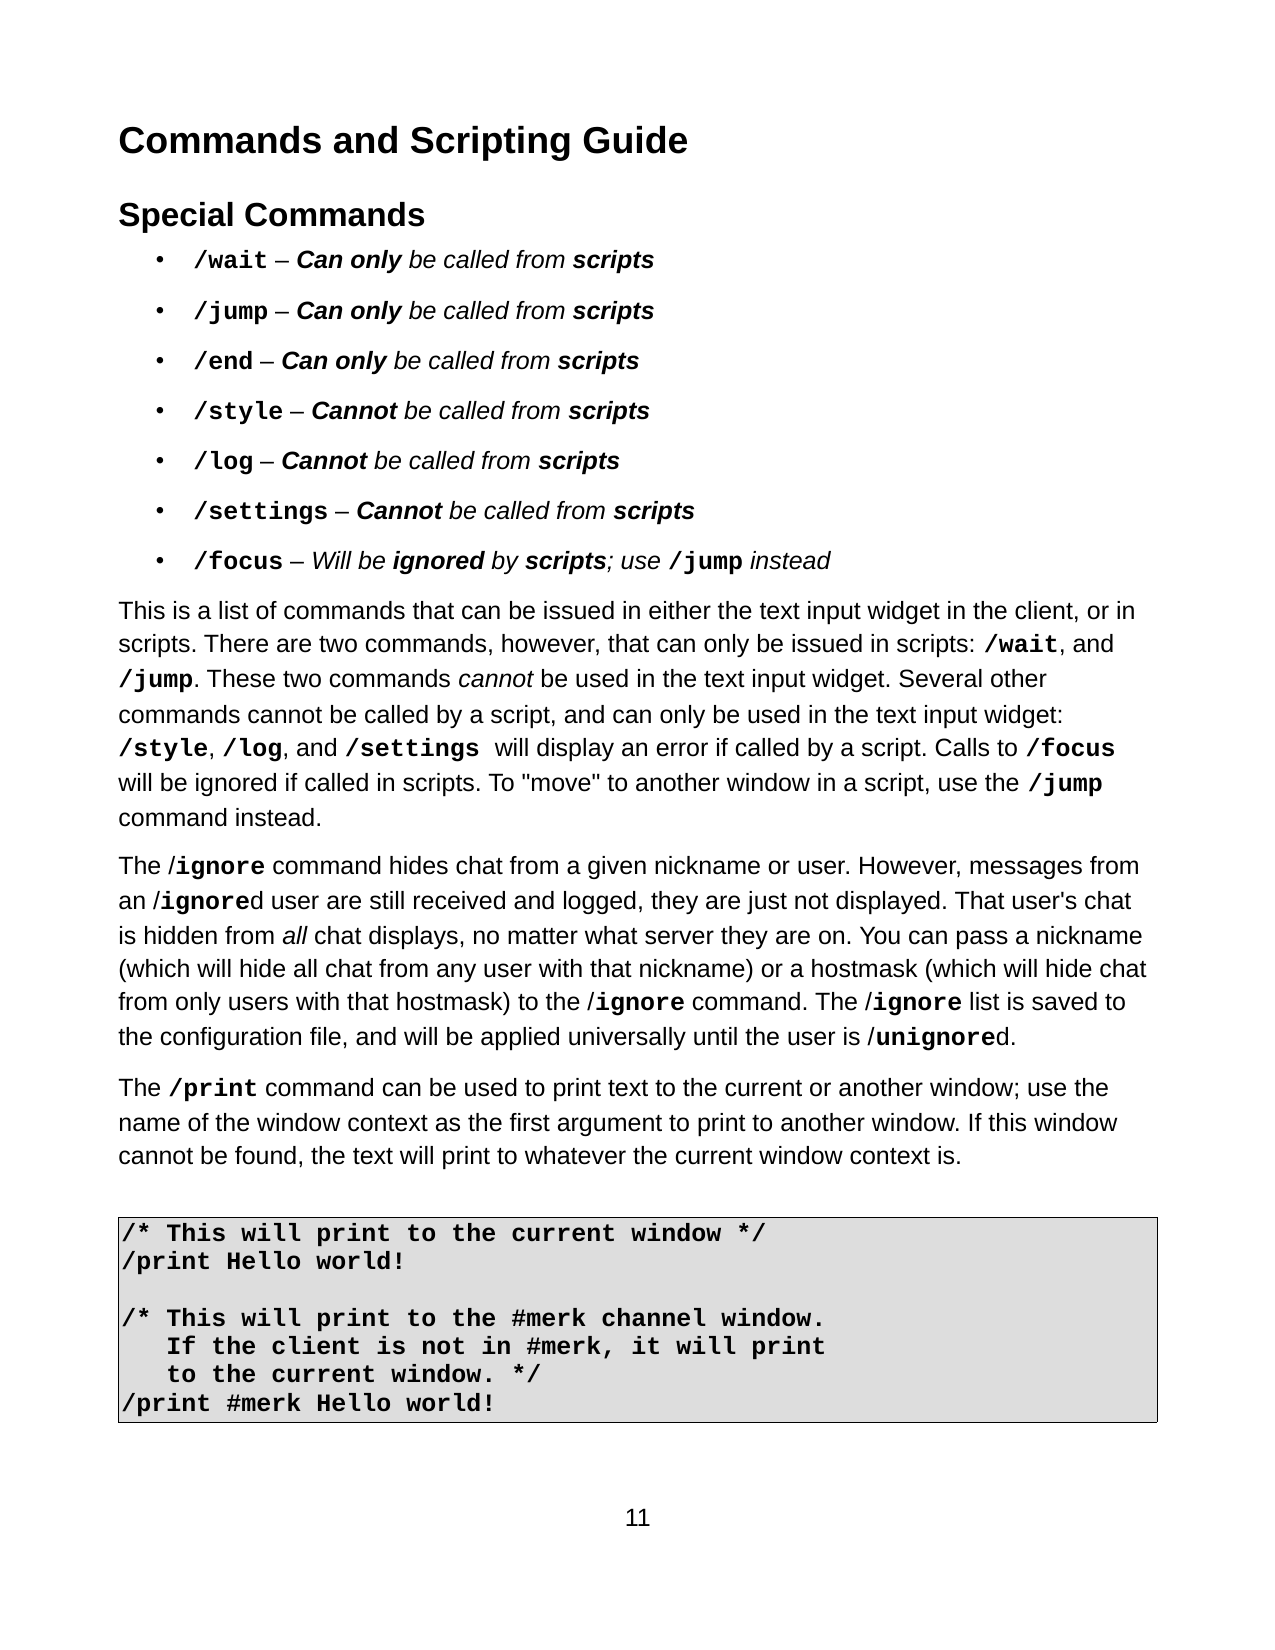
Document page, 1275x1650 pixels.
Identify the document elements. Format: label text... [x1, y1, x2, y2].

list /style – Cannot be called from scripts [156, 396, 1157, 427]
list /focus – Will be ignored by scripts; use /jump instead [156, 546, 1157, 577]
list /settings – Cannot be called from scripts [156, 496, 1157, 527]
list /jump – Can only be called from scripts [156, 296, 1157, 327]
list /wait – Can only be called from scripts [156, 246, 1157, 276]
list /log – Cannot be called from scripts [156, 446, 1157, 477]
subtitle Special Commands [118, 194, 1157, 233]
list /end – Can only be called from scripts [156, 346, 1157, 377]
text The /ignore command hides chat from a given nickname or user. However, messages from an /ignored user are still received and logged, they are just not displayed. That user's chat is hidden from all chat displays, no matter what server they are on. You can pass a nickname (which will hide all chat from any user with that nickname) or a hostmask (which will hide chat from only users with that hostmask) to the /ignore command. The /ignore list is saved to the configuration file, and will be applied universally until the user is /unignored. [118, 851, 1157, 1053]
text The /print command can be used to print text to the current or another window; use the name of the window context as the first argument to print to another window. If this window cannot be found, the text will print to whatever the current window context is. [118, 1072, 1157, 1169]
text This is a list of commands that can be issued in either the text input widget in the client, or in scripts. There are two commands, however, that can only be issued in scripts: /wait, and /jump. These two commands cannot be used in the text input widget. Several other commands cannot be called by a script, and can only be used in the text input widget: /style, /log, and /settings will display an error if called by a script. Calls to /focus will be ignored if called in scripts. To "move" to another window in a script, use the /jump command instead. [118, 596, 1157, 832]
table_header /* This will print to the current window */ /print Hello world! /* This will print to the #merk channel window. If the client is not in #merk, it will print to the current window. */ /print #merk Hello world! [119, 1218, 1157, 1422]
subtitle Commands and Scripting Guide [118, 118, 1157, 161]
